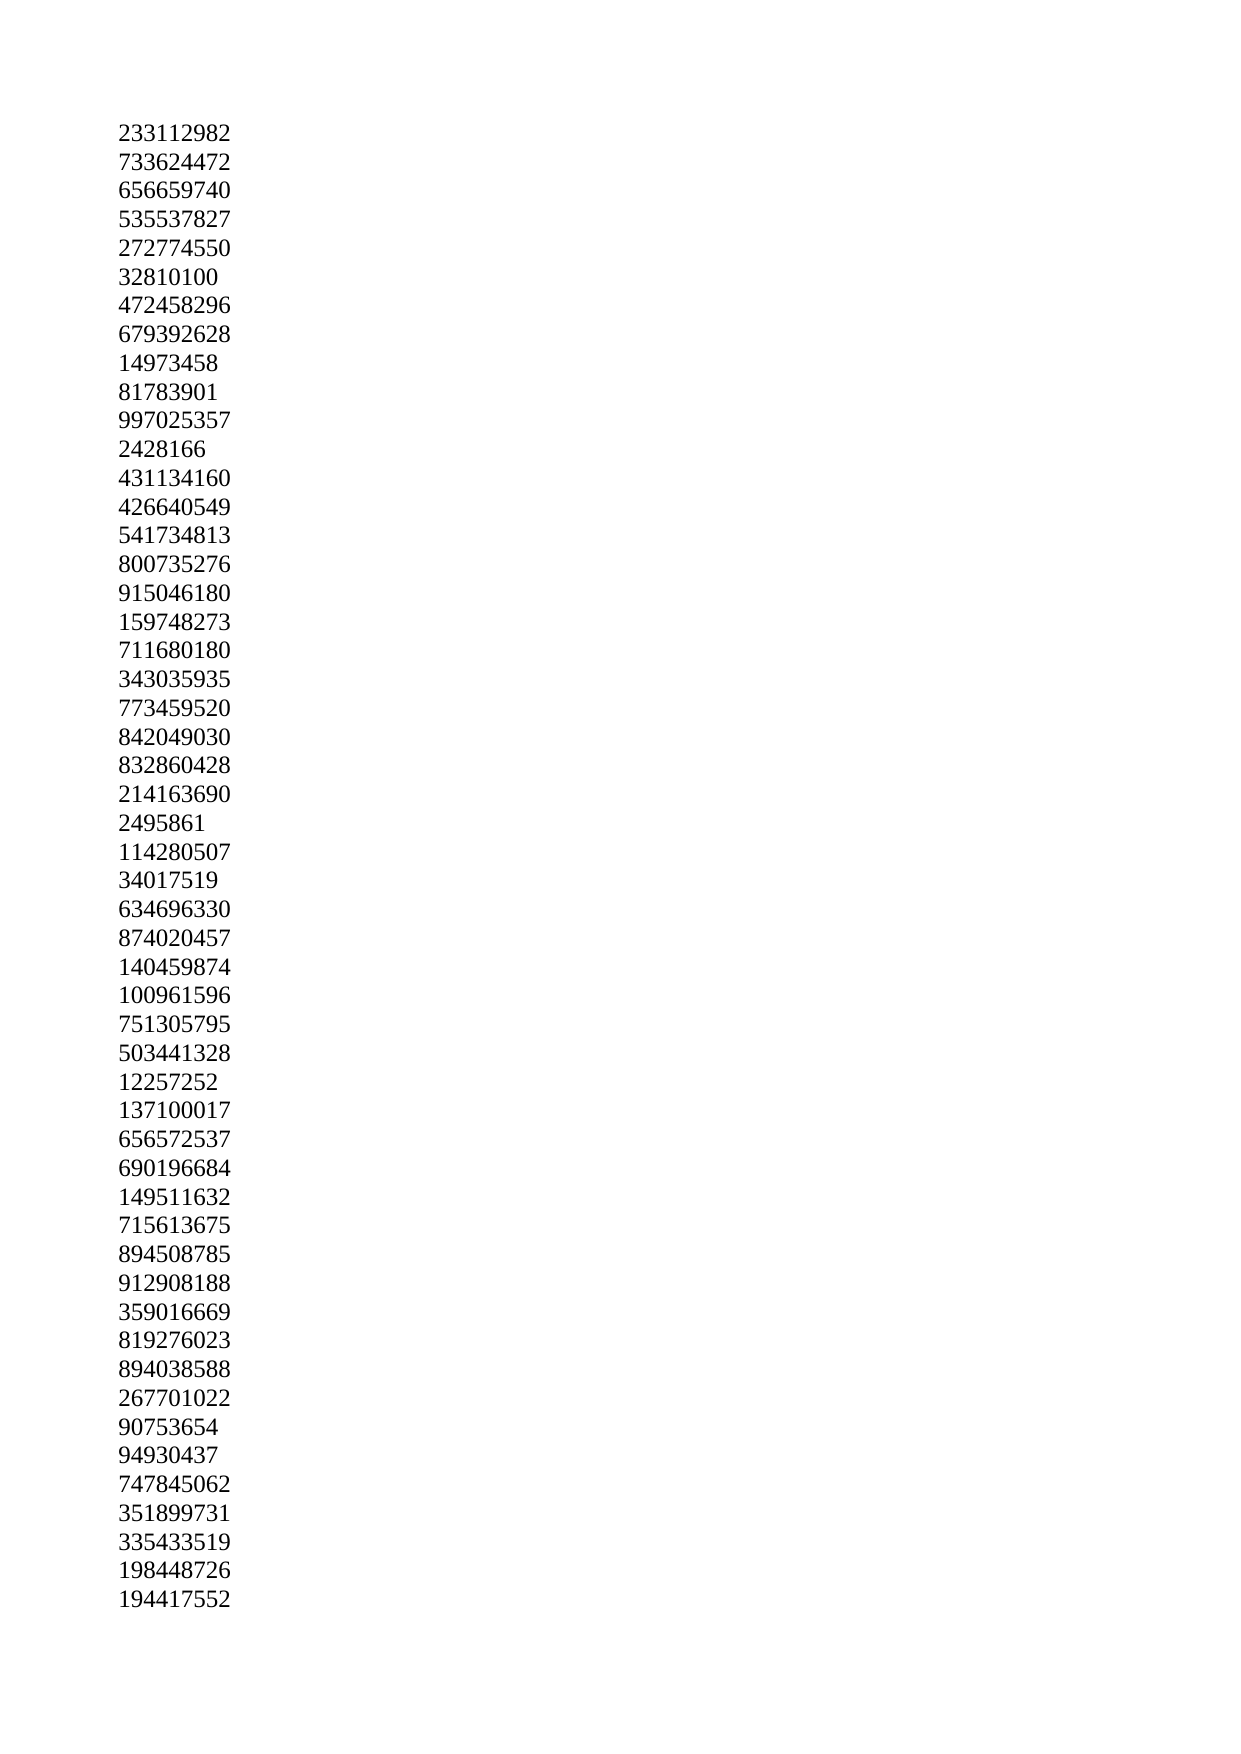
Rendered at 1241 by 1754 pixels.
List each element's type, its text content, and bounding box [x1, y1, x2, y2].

table_cell 751305795 [118, 1009, 1122, 1038]
table_cell 634696330 [118, 894, 1122, 923]
table_cell 32810100 [118, 262, 1122, 291]
table_cell 140459874 [118, 952, 1122, 981]
table_cell 149511632 [118, 1182, 1122, 1211]
table_cell 2428166 [118, 434, 1122, 463]
table_cell 874020457 [118, 923, 1122, 952]
table_cell 997025357 [118, 406, 1122, 434]
table_cell 842049030 [118, 722, 1122, 751]
table_cell 503441328 [118, 1038, 1122, 1067]
table_cell 912908188 [118, 1268, 1122, 1297]
table_cell 359016669 [118, 1297, 1122, 1326]
table_cell 137100017 [118, 1096, 1122, 1124]
table_cell 894508785 [118, 1239, 1122, 1268]
table_cell 715613675 [118, 1211, 1122, 1239]
table_cell 747845062 [118, 1469, 1122, 1498]
table_cell 915046180 [118, 578, 1122, 607]
table_cell 233112982 [118, 118, 1122, 147]
table_cell 351899731 [118, 1498, 1122, 1527]
table_cell 94930437 [118, 1441, 1122, 1469]
table_cell 90753654 [118, 1412, 1122, 1441]
table_cell 267701022 [118, 1383, 1122, 1412]
table_cell 541734813 [118, 521, 1122, 549]
table_cell 114280507 [118, 837, 1122, 866]
table_cell 679392628 [118, 319, 1122, 348]
table_cell 894038588 [118, 1354, 1122, 1383]
table_cell 81783901 [118, 377, 1122, 406]
table_cell 198448726 [118, 1556, 1122, 1584]
table_cell 690196684 [118, 1153, 1122, 1182]
table_cell 656572537 [118, 1124, 1122, 1153]
table_cell 819276023 [118, 1326, 1122, 1354]
table_cell 472458296 [118, 291, 1122, 319]
table_cell 711680180 [118, 636, 1122, 664]
table_cell 12257252 [118, 1067, 1122, 1096]
table_cell 426640549 [118, 492, 1122, 521]
table_cell 14973458 [118, 348, 1122, 377]
table_cell 800735276 [118, 549, 1122, 578]
table_cell 100961596 [118, 981, 1122, 1009]
table_cell 832860428 [118, 751, 1122, 779]
table_cell 214163690 [118, 779, 1122, 808]
table_cell 656659740 [118, 176, 1122, 204]
table_cell 535537827 [118, 204, 1122, 233]
table_cell 159748273 [118, 607, 1122, 636]
table_cell 431134160 [118, 463, 1122, 492]
table_cell 194417552 [118, 1584, 1122, 1613]
table_cell 773459520 [118, 693, 1122, 722]
table_cell 2495861 [118, 808, 1122, 837]
table_cell 733624472 [118, 147, 1122, 176]
table_cell 343035935 [118, 664, 1122, 693]
table_cell 272774550 [118, 233, 1122, 262]
table_cell 34017519 [118, 866, 1122, 894]
table_cell 335433519 [118, 1527, 1122, 1556]
